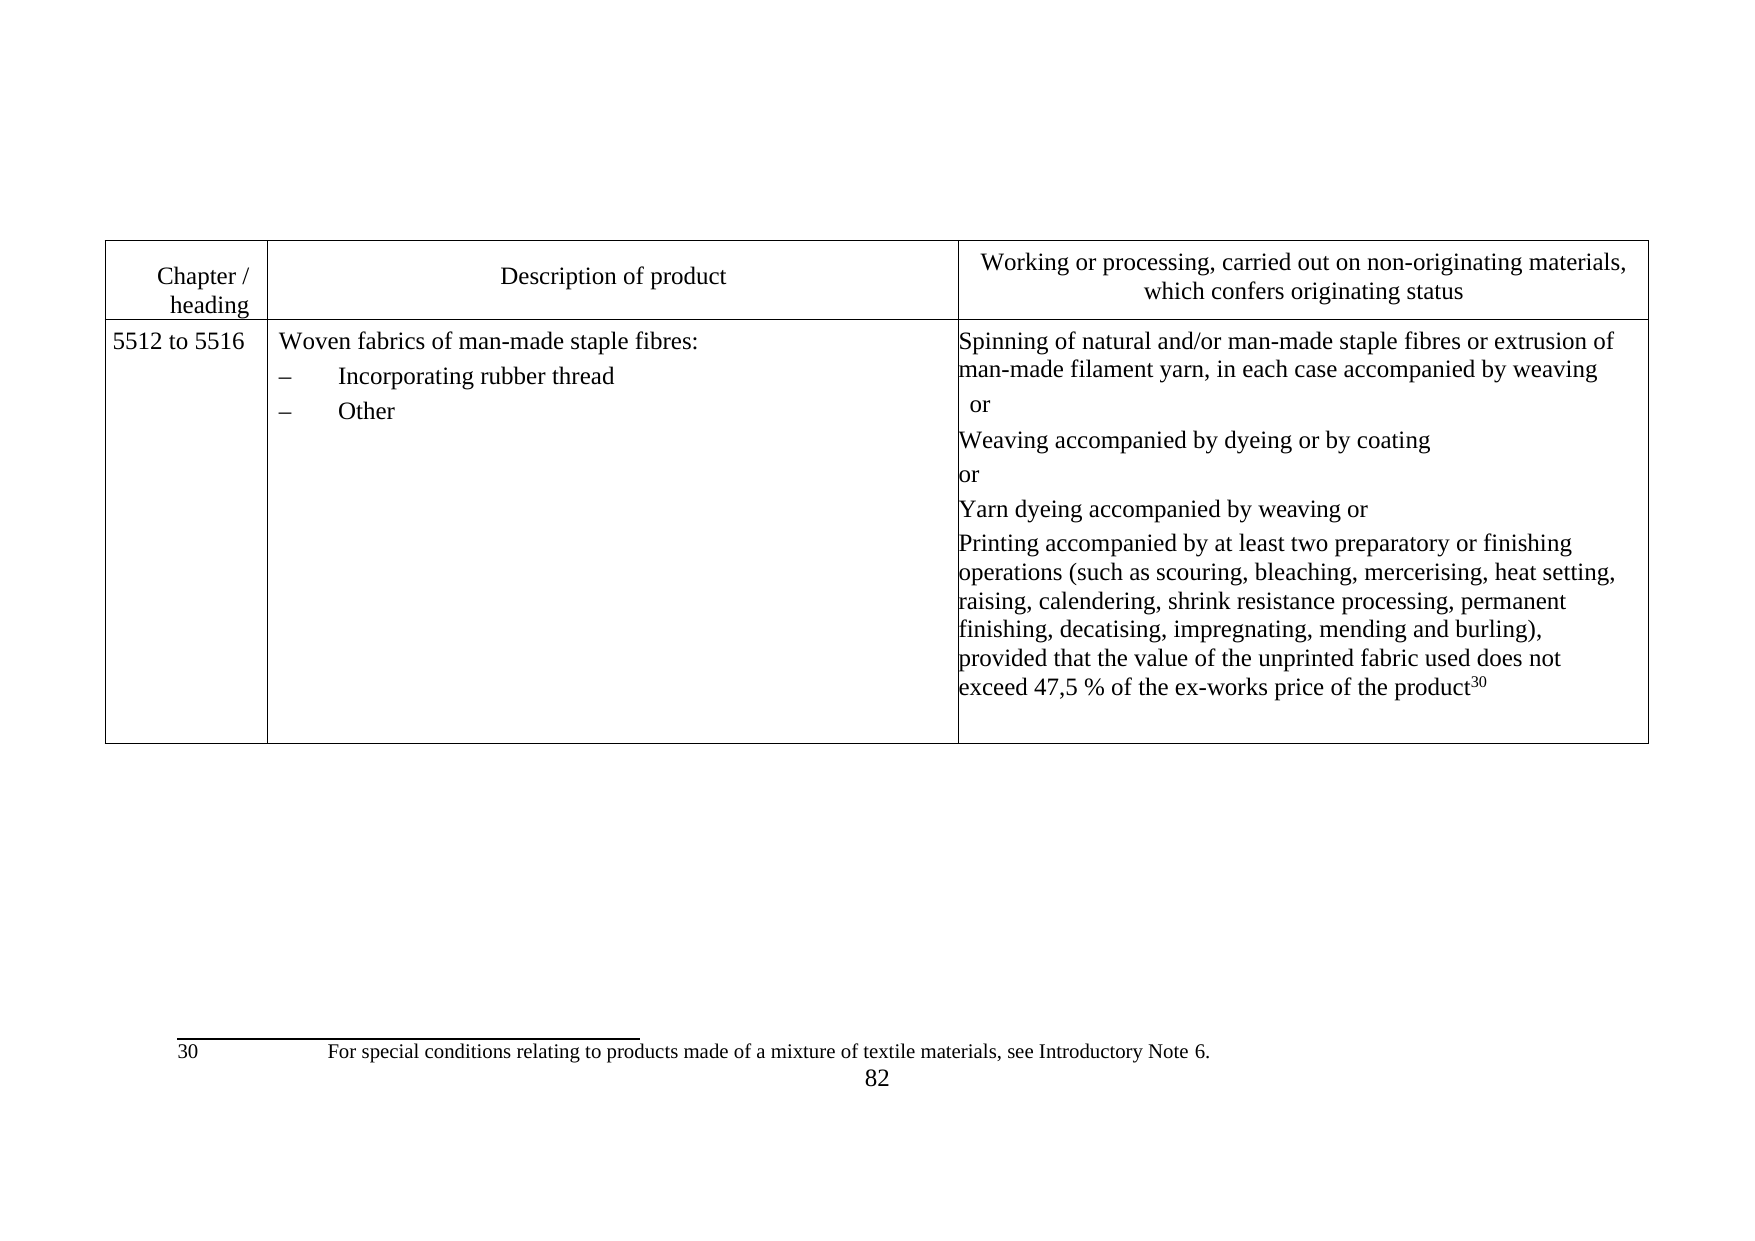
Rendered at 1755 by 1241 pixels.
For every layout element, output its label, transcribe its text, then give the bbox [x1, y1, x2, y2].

table_header Chapter / heading [106, 241, 267, 319]
table_cell Spinning of natural and/or man-made staple fibres or extrusion of man-made filament yarn, in each case accompanied by weaving or Weaving accompanied by dyeing or by coating or Yarn dyeing accompanied by weaving or Printing accompanied by at least two preparatory or finishing operations (such as scouring, bleaching, mercerising, heat setting, raising, calendering, shrink resistance processing, permanent finishing, decatising, impregnating, mending and burling), provided that the value of the unprinted fabric used does not exceed 47,5 % of the ex-works price of the product [959, 320, 1648, 743]
table_cell Woven fabrics of man-made staple fibres: Incorporating rubber thread Other [268, 320, 958, 743]
table_header Description of product [268, 241, 958, 319]
table_header Working or processing, carried out on non-originating materials, which confers originating status [959, 241, 1648, 319]
table_cell 5512 to 5516 [106, 320, 267, 743]
